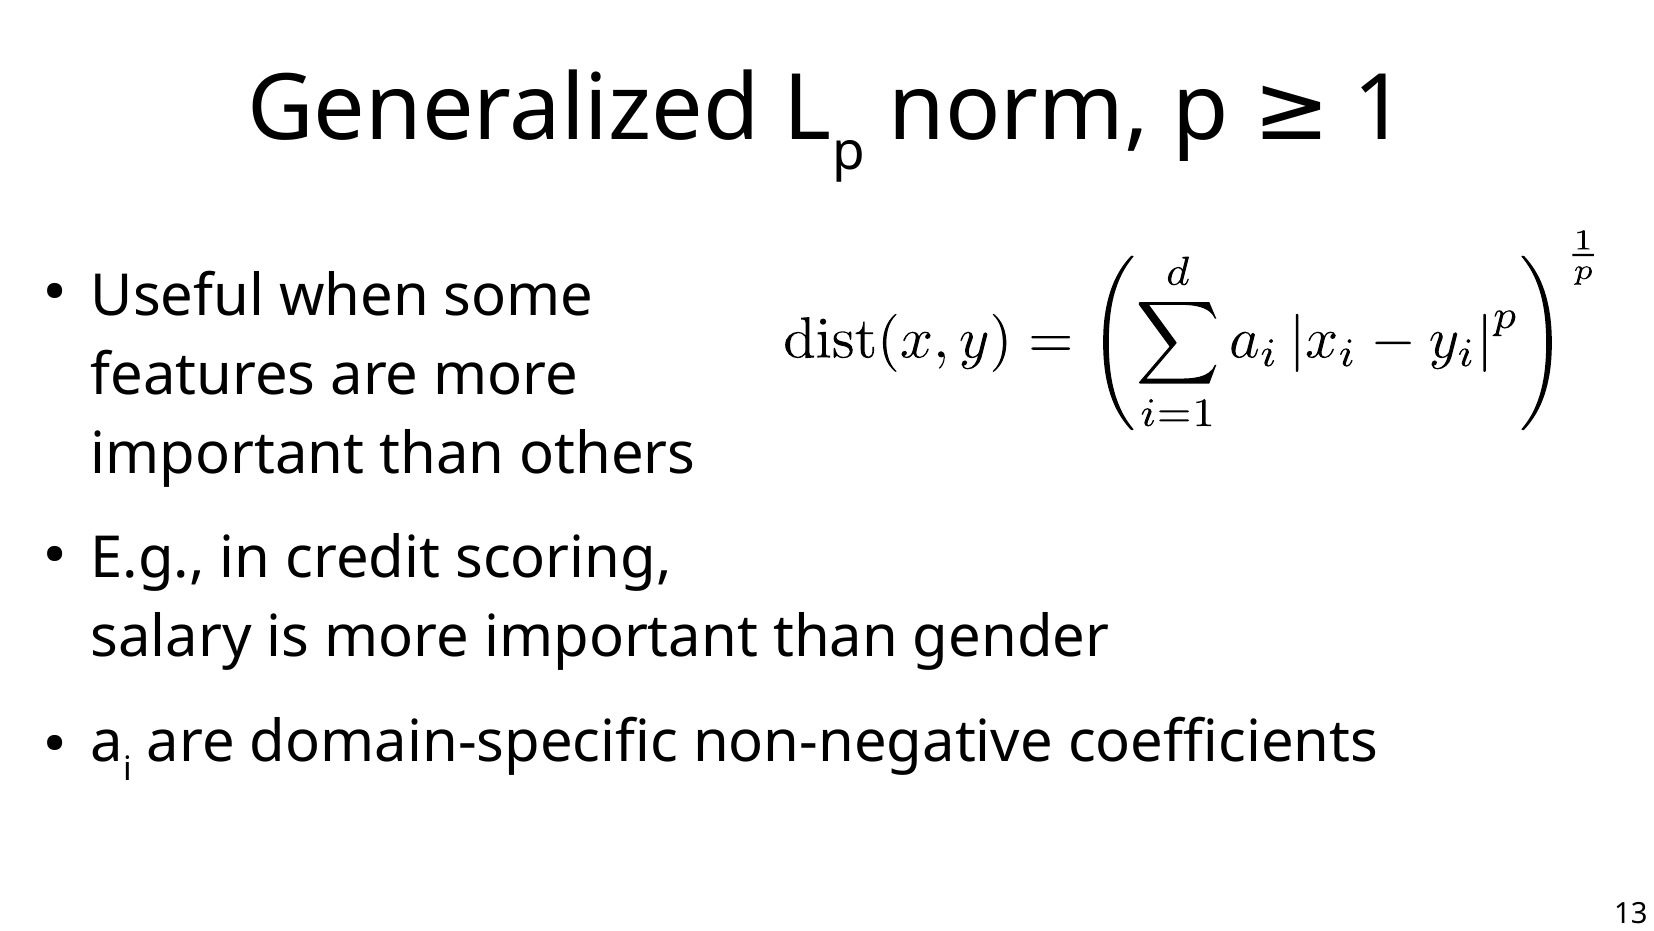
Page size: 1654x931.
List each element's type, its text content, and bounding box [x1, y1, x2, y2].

list Useful when some features are more important than others E.g., in credit scoring, salary is more important than gender ai are domain-specific non-negative coefficients [29, 253, 1411, 793]
title Generalized Lp norm, p ≥ 1 [82, 1, 1571, 226]
text_box [783, 230, 1595, 431]
